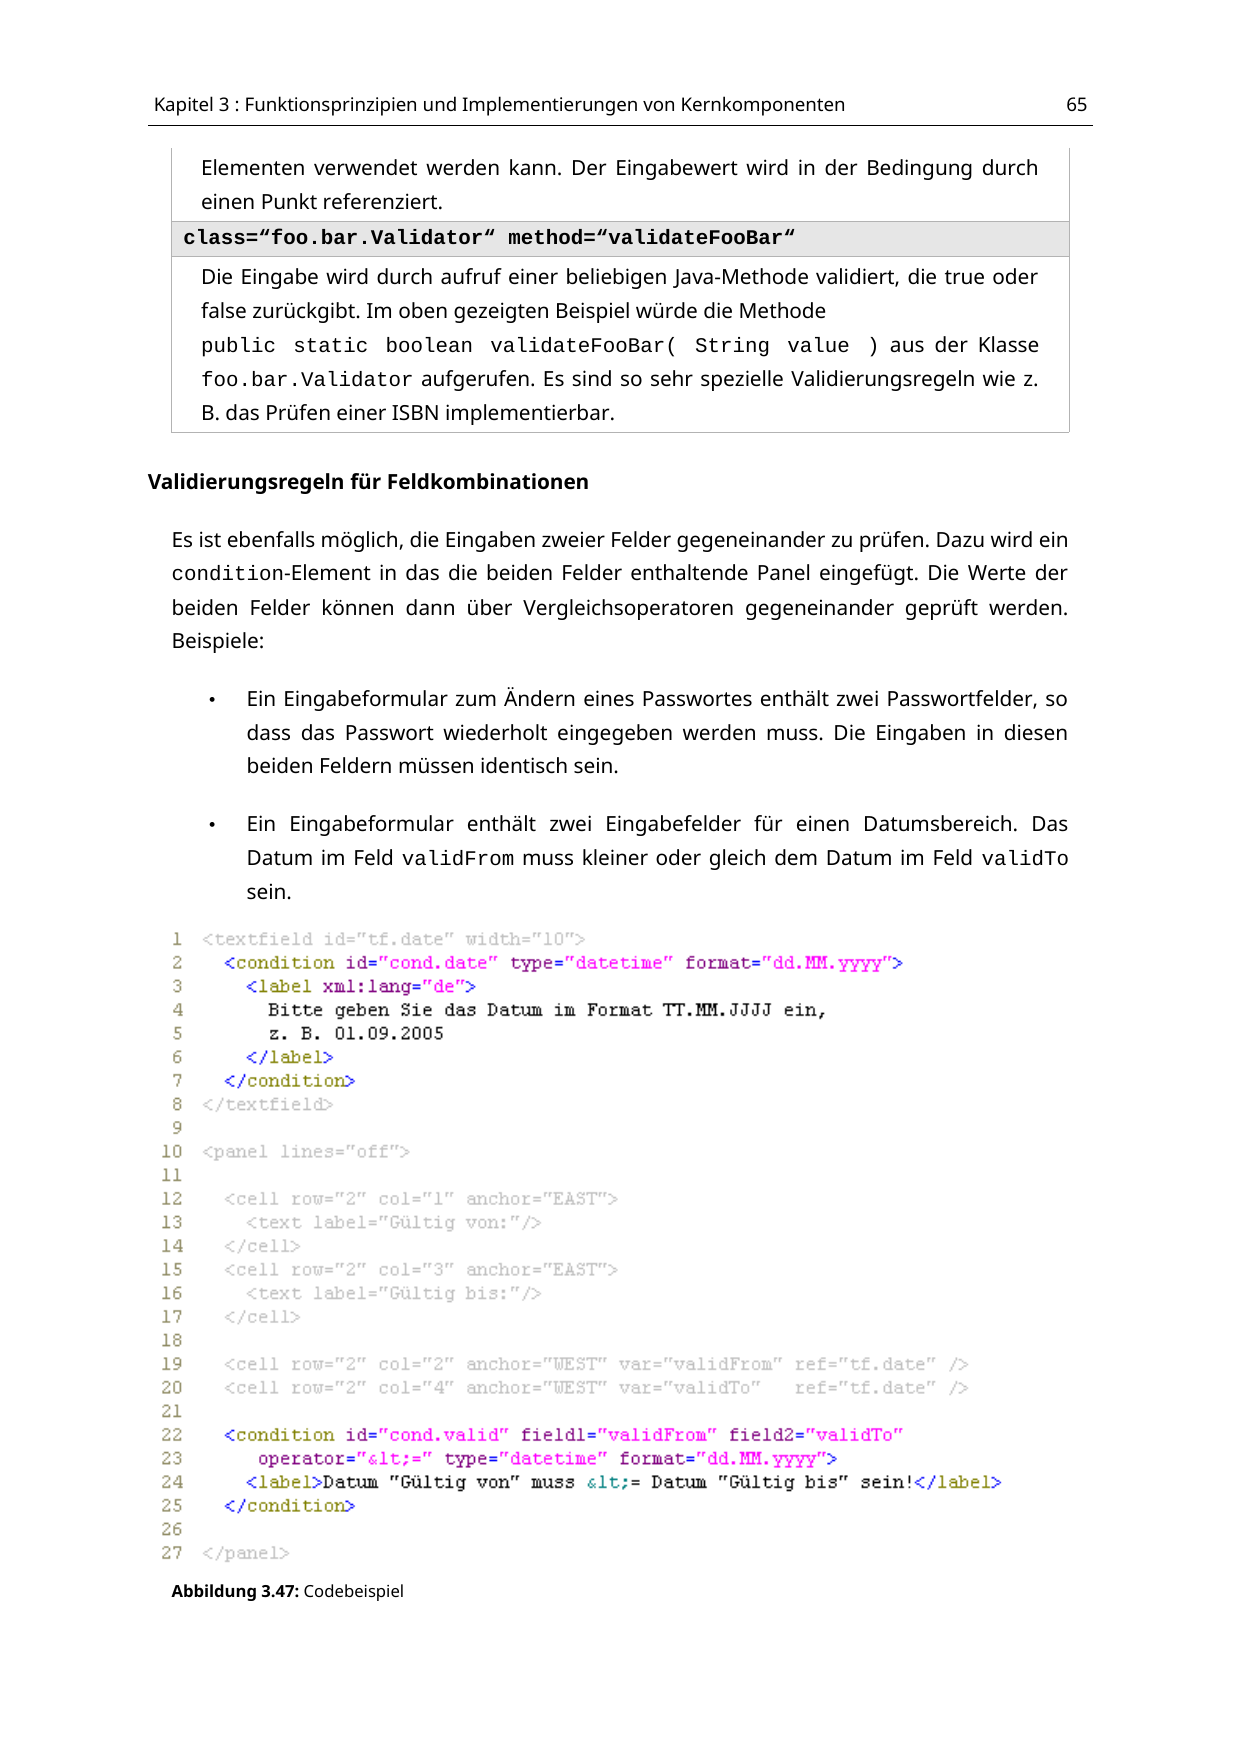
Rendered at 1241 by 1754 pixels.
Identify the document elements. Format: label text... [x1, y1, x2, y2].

text Abbildung 3.47: Codebeispiel [171, 1564, 996, 1603]
text Es ist ebenfalls möglich, die Eingaben zweier Felder gegeneinander zu prüfen. Dazu wird ein condition-Element in das die beiden Felder enthaltende Panel eingefügt. Die Werte der beiden Felder können dann über Vergleichsoperatoren gegeneinander geprüft werden. Beispiele: [171, 525, 1069, 655]
list Ein Eingabeformular enthält zwei Eingabefelder für einen Datumsbereich. Das Datum im Feld validFrom muss kleiner oder gleich dem Datum im Feld validTo sein. [209, 809, 1069, 905]
subtitle Validierungsregeln für Feldkombinationen [148, 467, 1092, 496]
table_cell Die Eingabe wird durch aufruf einer beliebigen Java-Methode validiert, die true oder false zurückgibt. Im oben gezeigten Beispiel würde die Methode public static boolean validateFooBar( String value ) aus der Klasse foo.bar.Validator aufgerufen. Es sind so sehr spezielle Validierungsregeln wie z. B. das Prüfen einer ISBN implementierbar. [172, 257, 1069, 432]
table_cell Elementen verwendet werden kann. Der Eingabewert wird in der Bedingung durch einen Punkt referenziert. [172, 148, 1069, 221]
table_cell class=“foo.bar.Validator“ method=“validateFooBar“ [172, 222, 1069, 256]
list Ein Eingabeformular zum Ändern eines Passwortes enthält zwei Passwortfelder, so dass das Passwort wiederholt eingegeben werden muss. Die Eingaben in diesen beiden Feldern müssen identisch sein. [209, 684, 1069, 780]
